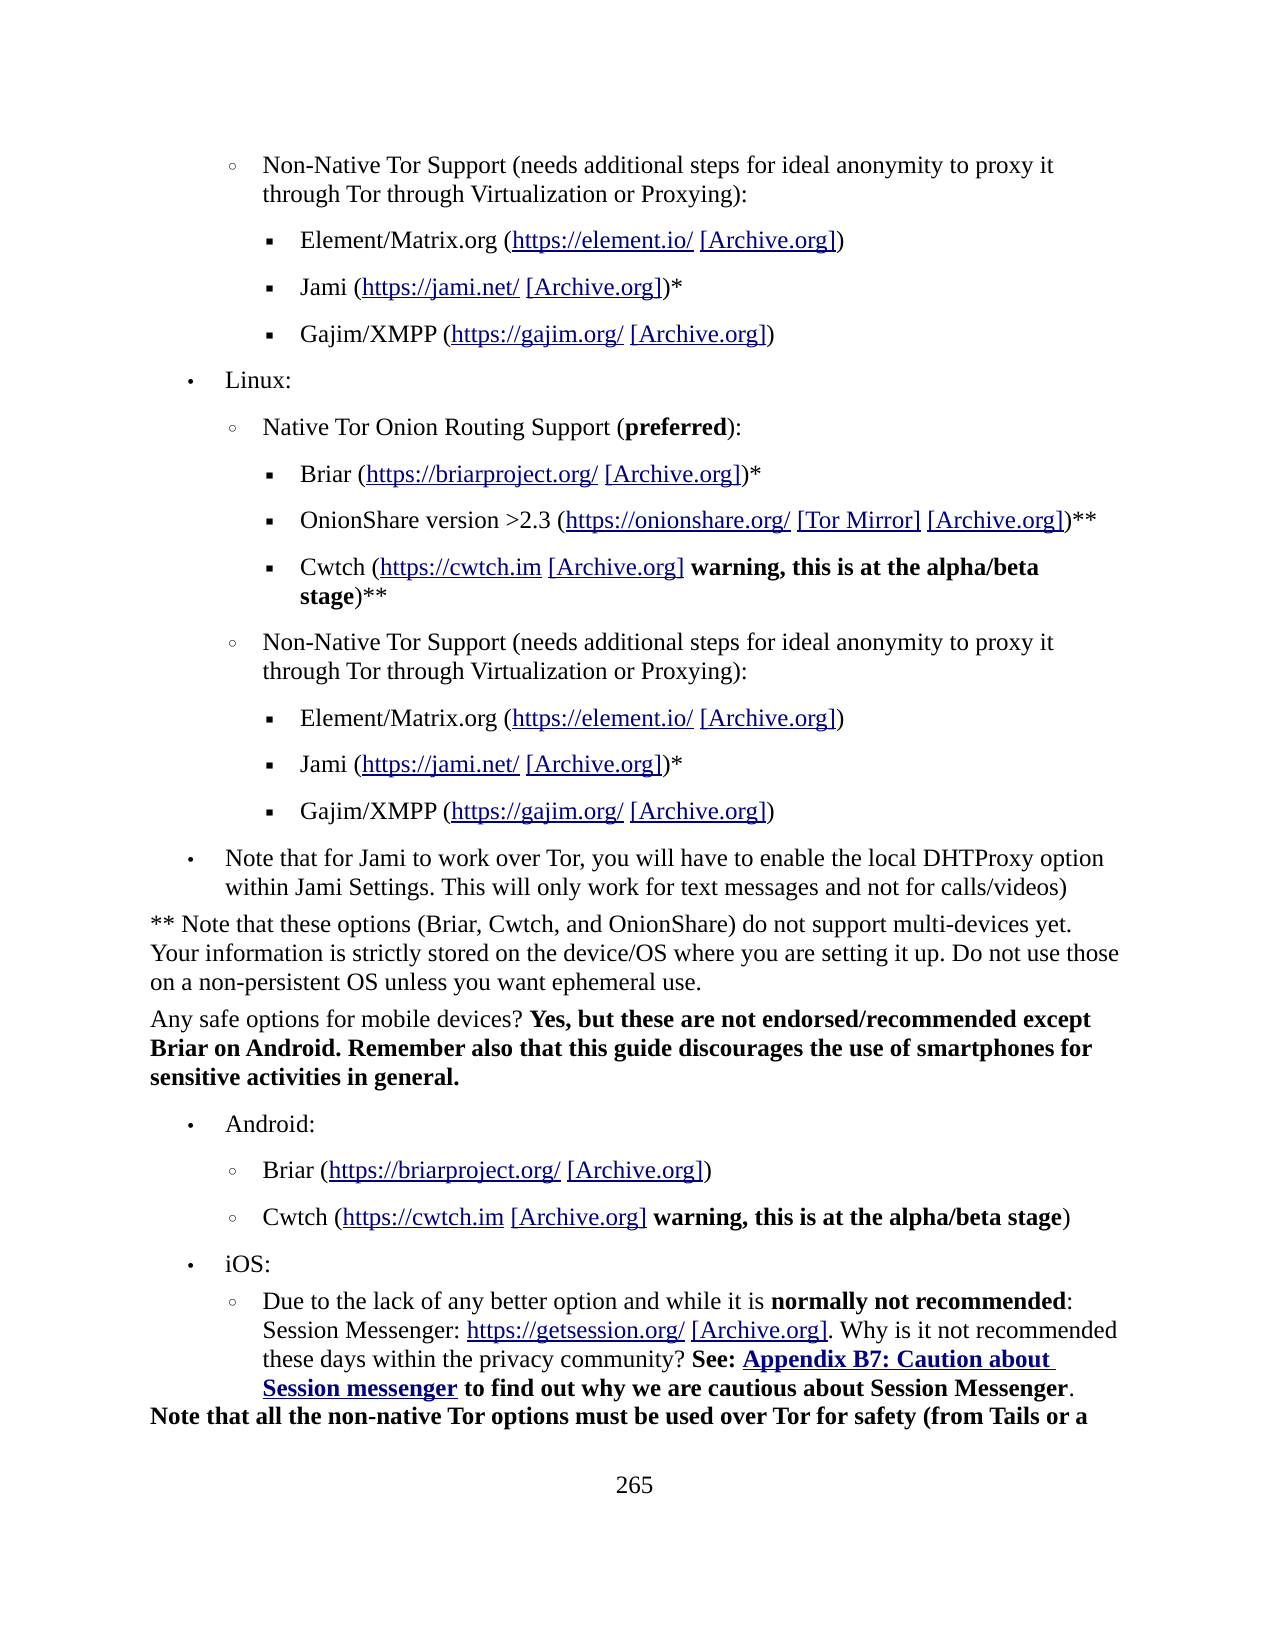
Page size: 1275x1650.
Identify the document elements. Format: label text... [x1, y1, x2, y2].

list Non-Native Tor Support (needs additional steps for ideal anonymity to proxy it through Tor through Virtualization or Proxying): [225, 150, 1125, 207]
list Gajim/XMPP (https://gajim.org/ [Archive.org]) [262, 319, 1125, 347]
list Briar (https://briarproject.org/ [Archive.org])* [262, 459, 1125, 487]
list Non-Native Tor Support (needs additional steps for ideal anonymity to proxy it through Tor through Virtualization or Proxying): [225, 627, 1125, 685]
text ** Note that these options (Briar, Cwtch, and OnionShare) do not support multi-devices yet. Your information is strictly stored on the device/OS where you are setting it up. Do not use those on a non-persistent OS unless you want ephemeral use. [150, 909, 1125, 996]
list Briar (https://briarproject.org/ [Archive.org]) [225, 1155, 1125, 1184]
list Native Tor Onion Routing Support (preferred): [225, 412, 1125, 441]
list Cwtch (https://cwtch.im [Archive.org] warning, this is at the alpha/beta stage)** [262, 552, 1125, 609]
list Gajim/XMPP (https://gajim.org/ [Archive.org]) [262, 796, 1125, 825]
text Note that all the non-native Tor options must be used over Tor for safety (from Tails or a [150, 1401, 1125, 1430]
list OnionShare version >2.3 (https://onionshare.org/ [Tor Mirror] [Archive.org])** [262, 505, 1125, 534]
list Element/Matrix.org (https://element.io/ [Archive.org]) [262, 225, 1125, 254]
list Due to the lack of any better option and while it is normally not recommended: Session Messenger: https://getsession.org/ [Archive.org]. Why is it not recommended these days within the privacy community? See: Appendix B7: Caution about Session messenger to find out why we are cautious about Session Messenger. [225, 1286, 1125, 1401]
list iOS: [187, 1249, 1125, 1277]
list Cwtch (https://cwtch.im [Archive.org] warning, this is at the alpha/beta stage) [225, 1202, 1125, 1231]
text Any safe options for mobile devices? Yes, but these are not endorsed/recommended except Briar on Android. Remember also that this guide discourages the use of smartphones for sensitive activities in general. [150, 1004, 1125, 1091]
list Note that for Jami to work over Tor, you will have to enable the local DHTProxy option within Jami Settings. This will only work for text messages and not for calls/videos) [187, 843, 1125, 900]
list Element/Matrix.org (https://element.io/ [Archive.org]) [262, 703, 1125, 732]
list Android: [187, 1109, 1125, 1137]
list Linux: [187, 365, 1125, 394]
list Jami (https://jami.net/ [Archive.org])* [262, 749, 1125, 778]
list Jami (https://jami.net/ [Archive.org])* [262, 272, 1125, 301]
